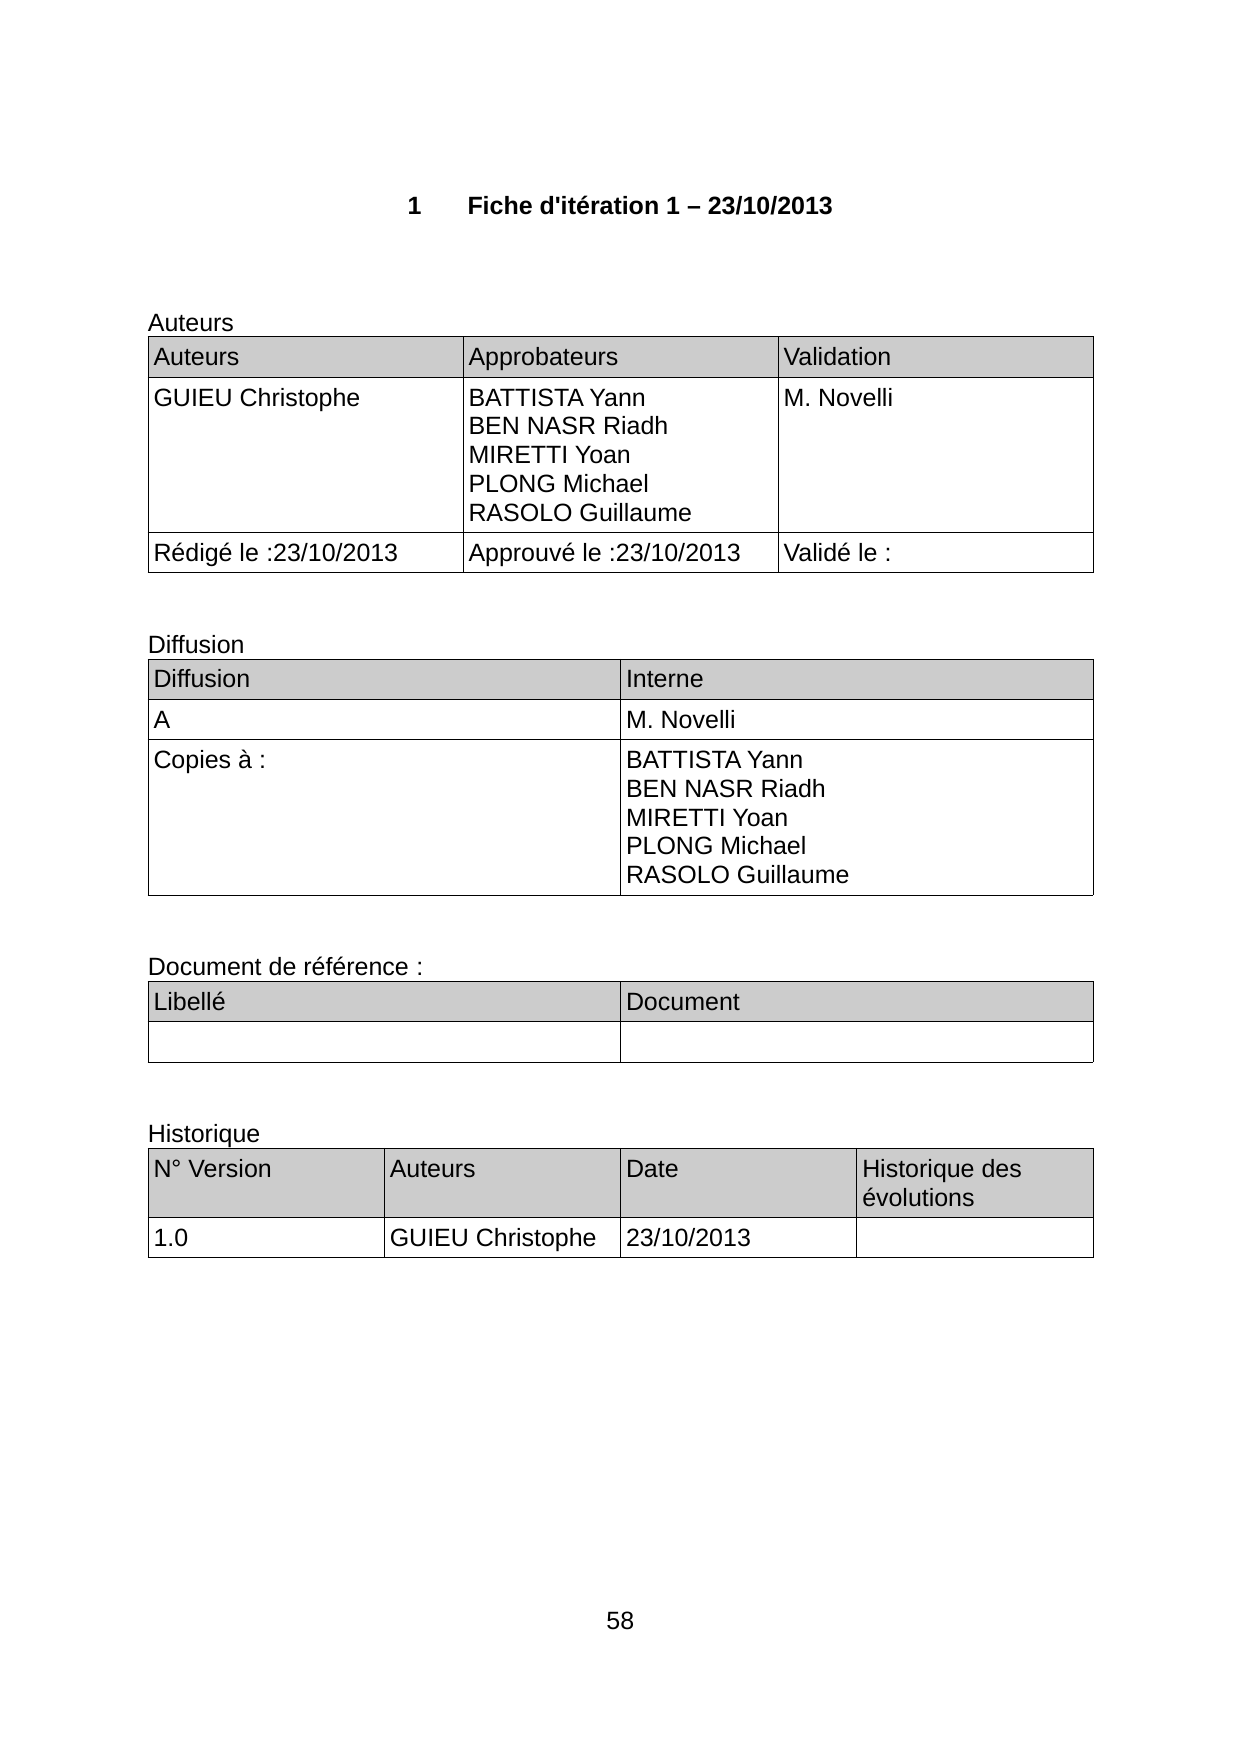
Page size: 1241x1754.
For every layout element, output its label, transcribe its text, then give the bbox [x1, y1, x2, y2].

table_header Auteurs [149, 337, 463, 377]
table_header Libellé [149, 982, 620, 1021]
table_header Validation [779, 337, 1093, 377]
text Historique [148, 1119, 1093, 1148]
table_header N° Version [149, 1149, 384, 1217]
table_cell Approuvé le :23/10/2013 [464, 533, 778, 572]
table_header Date [621, 1149, 856, 1217]
table_cell 1.0 [149, 1218, 384, 1257]
table_cell BATTISTA Yann BEN NASR Riadh MIRETTI Yoan PLONG Michael RASOLO Guillaume [464, 378, 778, 532]
table_cell GUIEU Christophe [385, 1218, 620, 1257]
table_cell Copies à : [149, 740, 620, 894]
table_cell BATTISTA Yann BEN NASR Riadh MIRETTI Yoan PLONG Michael RASOLO Guillaume [621, 740, 1093, 894]
subtitle Fiche d'itération 1 – 23/10/2013 [148, 191, 1093, 219]
text Diffusion [148, 630, 1093, 659]
table_cell [621, 1022, 1093, 1062]
table_cell [149, 1022, 620, 1062]
table_cell 23/10/2013 [621, 1218, 856, 1257]
text Document de référence : [148, 952, 1093, 981]
table_cell A [149, 700, 620, 739]
table_cell [857, 1218, 1093, 1257]
table_header Auteurs [385, 1149, 620, 1217]
table_cell Validé le : [779, 533, 1093, 572]
table_cell GUIEU Christophe [149, 378, 463, 532]
table_header Approbateurs [464, 337, 778, 377]
table_cell M. Novelli [621, 700, 1093, 739]
text Auteurs [148, 308, 1093, 336]
table_cell M. Novelli [779, 378, 1093, 532]
table_header Interne [621, 660, 1093, 699]
table_header Diffusion [149, 660, 620, 699]
table_cell Rédigé le :23/10/2013 [149, 533, 463, 572]
table_header Historique des évolutions [857, 1149, 1093, 1217]
table_header Document [621, 982, 1093, 1021]
